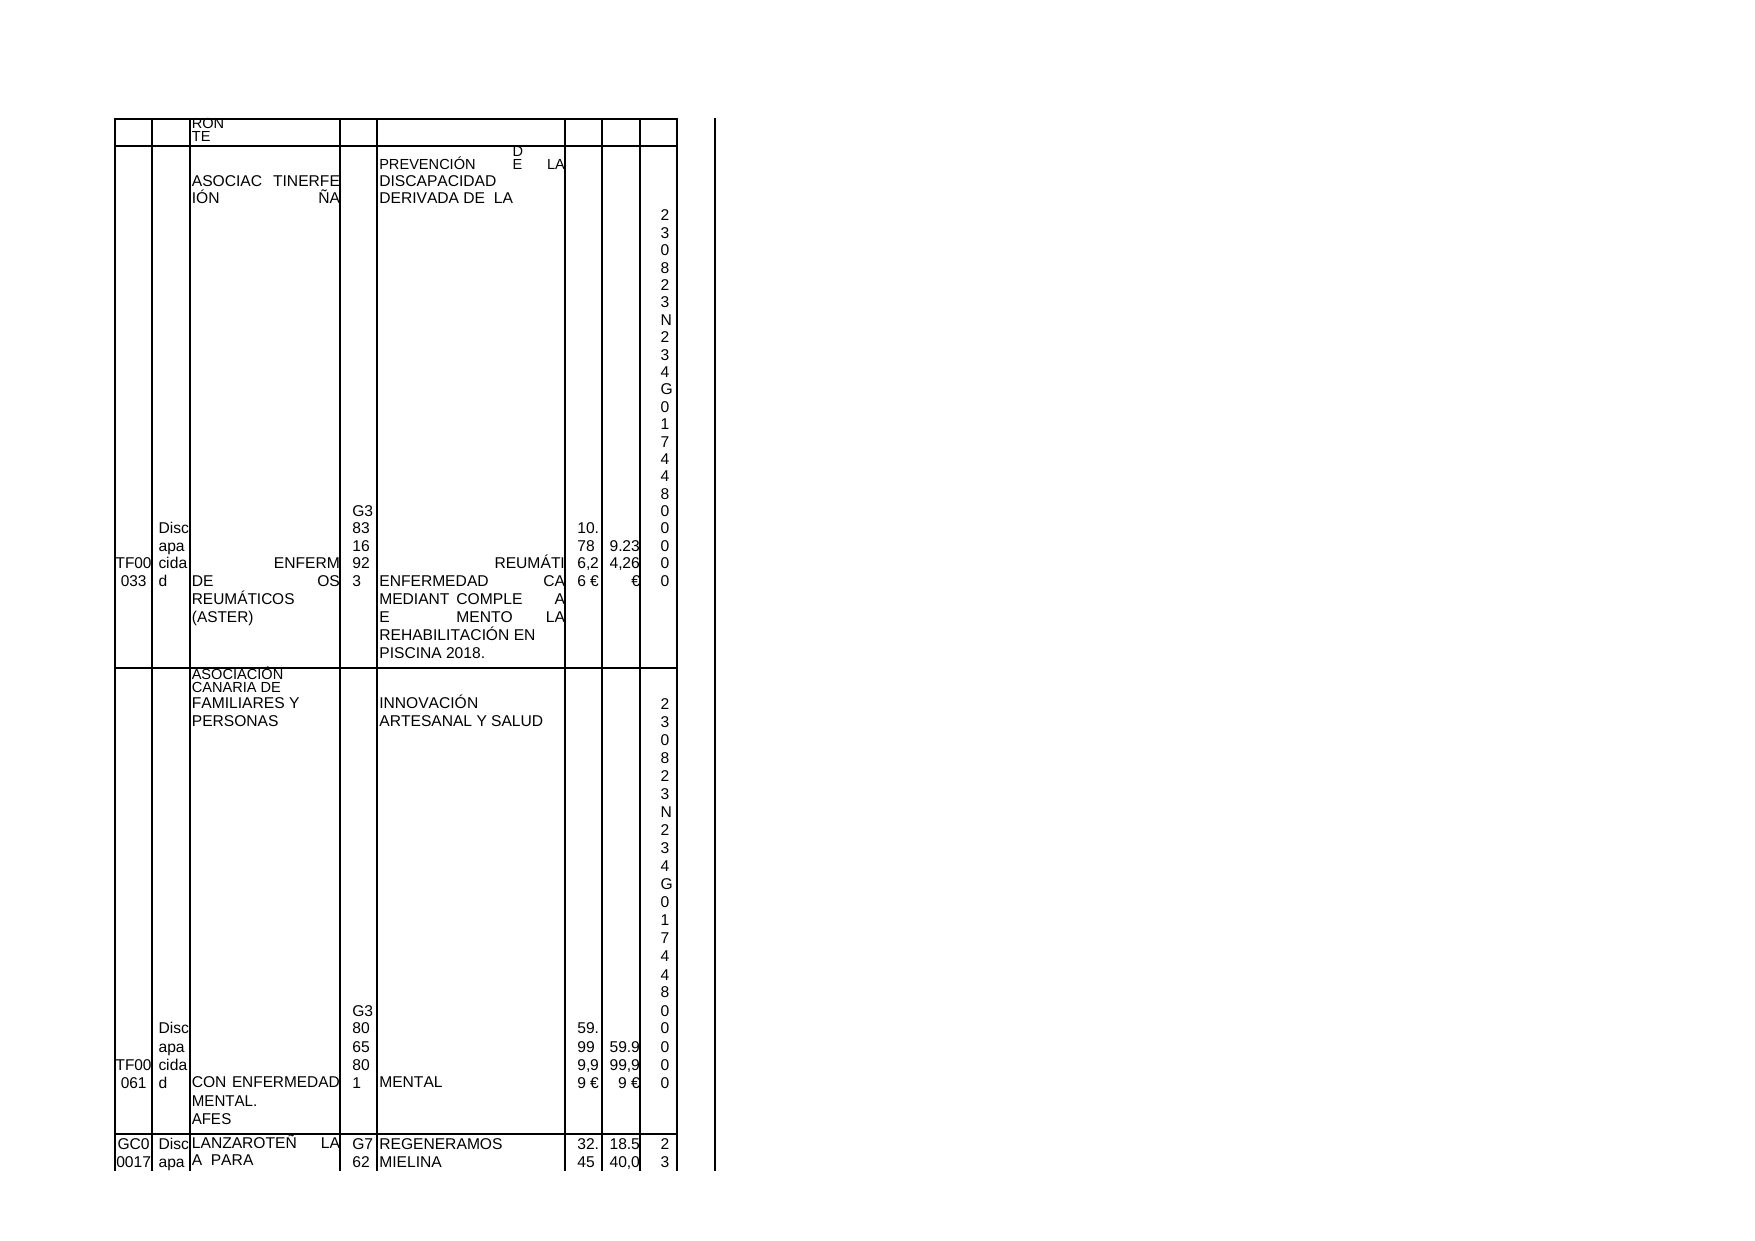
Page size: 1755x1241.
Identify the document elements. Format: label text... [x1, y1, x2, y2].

table_cell [77, 667, 114, 695]
table_cell [678, 667, 714, 695]
table_cell [678, 118, 714, 144]
table_cell [77, 590, 114, 626]
table_cell [603, 172, 639, 207]
table_cell [191, 626, 227, 662]
table_cell [716, 662, 752, 667]
table_cell [527, 730, 564, 1091]
table_cell [116, 1091, 151, 1127]
table_cell [77, 172, 114, 207]
table_cell [341, 662, 376, 667]
table_cell [678, 172, 714, 207]
table_cell [116, 172, 151, 207]
table_cell [641, 147, 676, 172]
table_cell TINERFEÑA [265, 172, 339, 207]
table_cell [752, 172, 789, 207]
table_cell [378, 662, 414, 667]
table_cell [191, 662, 339, 667]
table_cell [678, 145, 714, 172]
table_cell [341, 1091, 376, 1127]
table_cell ENFERMOS [265, 207, 339, 590]
table_cell [77, 730, 114, 1091]
table_cell [566, 120, 601, 144]
table_cell [752, 667, 789, 695]
table_cell [678, 662, 714, 667]
table_cell TF00061 [116, 695, 151, 1091]
table_cell [116, 1128, 151, 1132]
table_cell LANZAROTEÑA PARA [191, 1135, 302, 1171]
table_cell [490, 120, 527, 144]
table_cell [527, 120, 564, 144]
table_cell [566, 590, 601, 626]
table_cell [302, 1091, 339, 1127]
table_cell [227, 147, 264, 172]
table_cell REUMÁTICOS (ASTER) [191, 590, 302, 626]
table_cell TF00033 [116, 207, 151, 590]
table_cell [341, 147, 376, 172]
table_cell [603, 590, 639, 626]
table_cell [227, 120, 264, 144]
table_cell A LA [527, 590, 564, 626]
table_cell Discapa [153, 1135, 189, 1171]
table_cell [716, 730, 752, 1091]
table_cell [678, 1133, 714, 1171]
table_cell [527, 669, 564, 695]
table_cell [77, 207, 114, 590]
table_cell [227, 207, 264, 590]
table_cell [341, 626, 376, 662]
table_cell [678, 695, 714, 730]
table_cell [603, 1128, 639, 1132]
table_cell [77, 145, 114, 172]
table_cell [566, 669, 601, 695]
table_cell [566, 662, 601, 667]
table_cell [678, 1128, 714, 1132]
table_cell [302, 590, 339, 626]
table_cell [566, 626, 601, 662]
table_cell [341, 172, 376, 207]
table_cell [452, 1091, 489, 1127]
table_cell [415, 120, 452, 144]
table_cell [265, 1091, 302, 1127]
table_cell 59.999,99 € [603, 695, 639, 1091]
table_cell [302, 147, 339, 172]
table_cell [752, 1133, 789, 1171]
table_cell [678, 590, 714, 626]
table_cell [153, 626, 189, 662]
table_cell G762 [341, 1135, 376, 1171]
table_cell [378, 1128, 527, 1132]
table_cell COMPLEMENTO [452, 590, 527, 626]
table_cell [603, 1091, 639, 1127]
table_cell [752, 207, 789, 590]
table_cell 59.999,99 € [566, 695, 601, 1091]
table_cell [716, 667, 752, 695]
table_cell [227, 626, 264, 662]
table_cell [191, 1128, 302, 1132]
table_cell 9.234,26 € [603, 207, 639, 590]
table_cell [341, 120, 376, 144]
table_cell [527, 1128, 564, 1132]
table_cell CON [191, 730, 227, 1091]
table_cell [716, 1091, 752, 1127]
table_cell [716, 1133, 752, 1171]
table_cell [116, 147, 151, 172]
table_cell [415, 669, 452, 695]
table_cell [716, 695, 752, 730]
table_cell [116, 120, 151, 144]
table_cell [566, 1091, 601, 1127]
table_cell [341, 590, 376, 626]
table_cell ENFERMEDAD [227, 730, 339, 1091]
table_cell [191, 147, 227, 172]
table_cell ASOCIACIÓN CANARIA DE [191, 669, 339, 695]
table_cell 18.540,0 [603, 1135, 639, 1171]
table_cell FAMILIARES Y PERSONAS [191, 695, 339, 730]
table_cell [641, 590, 676, 626]
table_cell [378, 669, 414, 695]
table_cell [77, 662, 114, 667]
table_cell [752, 590, 789, 626]
table_cell [77, 1091, 114, 1127]
table_cell [566, 147, 601, 172]
table_cell [265, 120, 302, 144]
table_cell [153, 669, 189, 695]
table_cell [153, 662, 189, 667]
table_cell [527, 1091, 564, 1127]
table_cell [752, 662, 789, 667]
table_cell PREVENCIÓN [378, 147, 489, 172]
table_cell [678, 207, 714, 590]
table_cell [641, 120, 676, 144]
table_cell 2308 23N 234G0174 4800000 [641, 695, 676, 1091]
table_cell 23 [641, 1135, 676, 1171]
table_cell [678, 1091, 714, 1127]
table_cell [752, 1091, 789, 1127]
table_cell 10.786,26 € [566, 207, 601, 590]
table_cell [527, 662, 564, 667]
table_cell [490, 662, 527, 667]
table_cell [641, 669, 676, 695]
table_cell MENTAL [378, 730, 452, 1091]
table_cell REUMÁTICA [490, 207, 564, 590]
table_cell MEDIANTE [378, 590, 452, 626]
table_cell [716, 207, 752, 590]
table_cell [77, 1128, 114, 1132]
table_cell [752, 145, 789, 172]
table_cell [153, 120, 189, 144]
table_cell [641, 626, 676, 662]
table_cell RONTE [191, 120, 227, 144]
table_cell [678, 626, 714, 662]
table_cell G38316923 [341, 207, 376, 590]
table_cell [415, 662, 452, 667]
table_cell [116, 669, 151, 695]
table_cell [153, 1128, 189, 1132]
table_cell [116, 590, 151, 626]
table_cell [341, 669, 376, 695]
table_cell [415, 1091, 452, 1127]
table_cell [716, 626, 752, 662]
table_cell [678, 730, 714, 1091]
table_cell [116, 662, 151, 667]
table_cell DISCAPACIDAD DERIVADA DE LA [378, 172, 564, 207]
table_cell [490, 730, 527, 1091]
table_cell [77, 695, 114, 730]
table_cell [77, 118, 114, 144]
table_cell [603, 147, 639, 172]
table_cell [752, 118, 789, 144]
table_cell [603, 626, 639, 662]
table_cell [77, 1133, 114, 1171]
table_cell ASOCIACIÓN [191, 172, 264, 207]
table_cell DE [490, 147, 527, 172]
table_cell [341, 1128, 376, 1132]
table_cell LA [527, 147, 564, 172]
table_cell INNOVACIÓN ARTESANAL Y SALUD [378, 695, 564, 730]
table_cell [716, 145, 752, 172]
table_cell [641, 172, 676, 207]
table_cell [603, 662, 639, 667]
table_cell [752, 695, 789, 730]
table_cell [116, 626, 151, 662]
table_cell DE [191, 207, 227, 590]
table_cell [641, 662, 676, 667]
table_cell GC00017 [116, 1135, 151, 1171]
table_cell 2308 23N 234G0174 4800000 [641, 207, 676, 590]
table_cell [302, 1128, 339, 1132]
table_cell [603, 669, 639, 695]
table_cell [153, 1091, 189, 1127]
table_cell [641, 1091, 676, 1127]
table_cell [265, 626, 302, 662]
table_cell [752, 1128, 789, 1132]
table_cell [452, 730, 489, 1091]
table_cell 32.45 [566, 1135, 601, 1171]
table_cell [452, 662, 489, 667]
table_cell [752, 730, 789, 1091]
table_cell [378, 1091, 414, 1127]
table_cell [716, 590, 752, 626]
table_cell [490, 1091, 527, 1127]
table_cell LA [302, 1135, 339, 1171]
table_cell [566, 172, 601, 207]
table_cell [527, 1135, 564, 1171]
table_cell [153, 590, 189, 626]
table_cell [153, 147, 189, 172]
table_cell [490, 669, 527, 695]
table_cell [452, 120, 489, 144]
table_cell [641, 1128, 676, 1132]
table_cell [716, 1128, 752, 1132]
table_cell [716, 172, 752, 207]
table_cell Discapacidad [153, 695, 189, 1091]
table_cell [603, 120, 639, 144]
table_cell [302, 120, 339, 144]
table_cell ENFERMEDAD [378, 207, 489, 590]
table_cell [452, 669, 489, 695]
table_cell [716, 118, 752, 144]
table_cell [265, 147, 302, 172]
table_cell REHABILITACIÓN EN PISCINA 2018. [378, 626, 564, 662]
table_cell [378, 120, 414, 144]
table_cell [302, 626, 339, 662]
table_cell [566, 1128, 601, 1132]
table_cell [153, 172, 189, 207]
table_cell MENTAL. AFES [191, 1091, 264, 1127]
table_cell G38065801 [341, 695, 376, 1091]
table_cell Discapacidad [153, 207, 189, 590]
table_cell [752, 626, 789, 662]
table_cell [77, 626, 114, 662]
table_cell REGENERAMOS MIELINA [378, 1135, 527, 1171]
